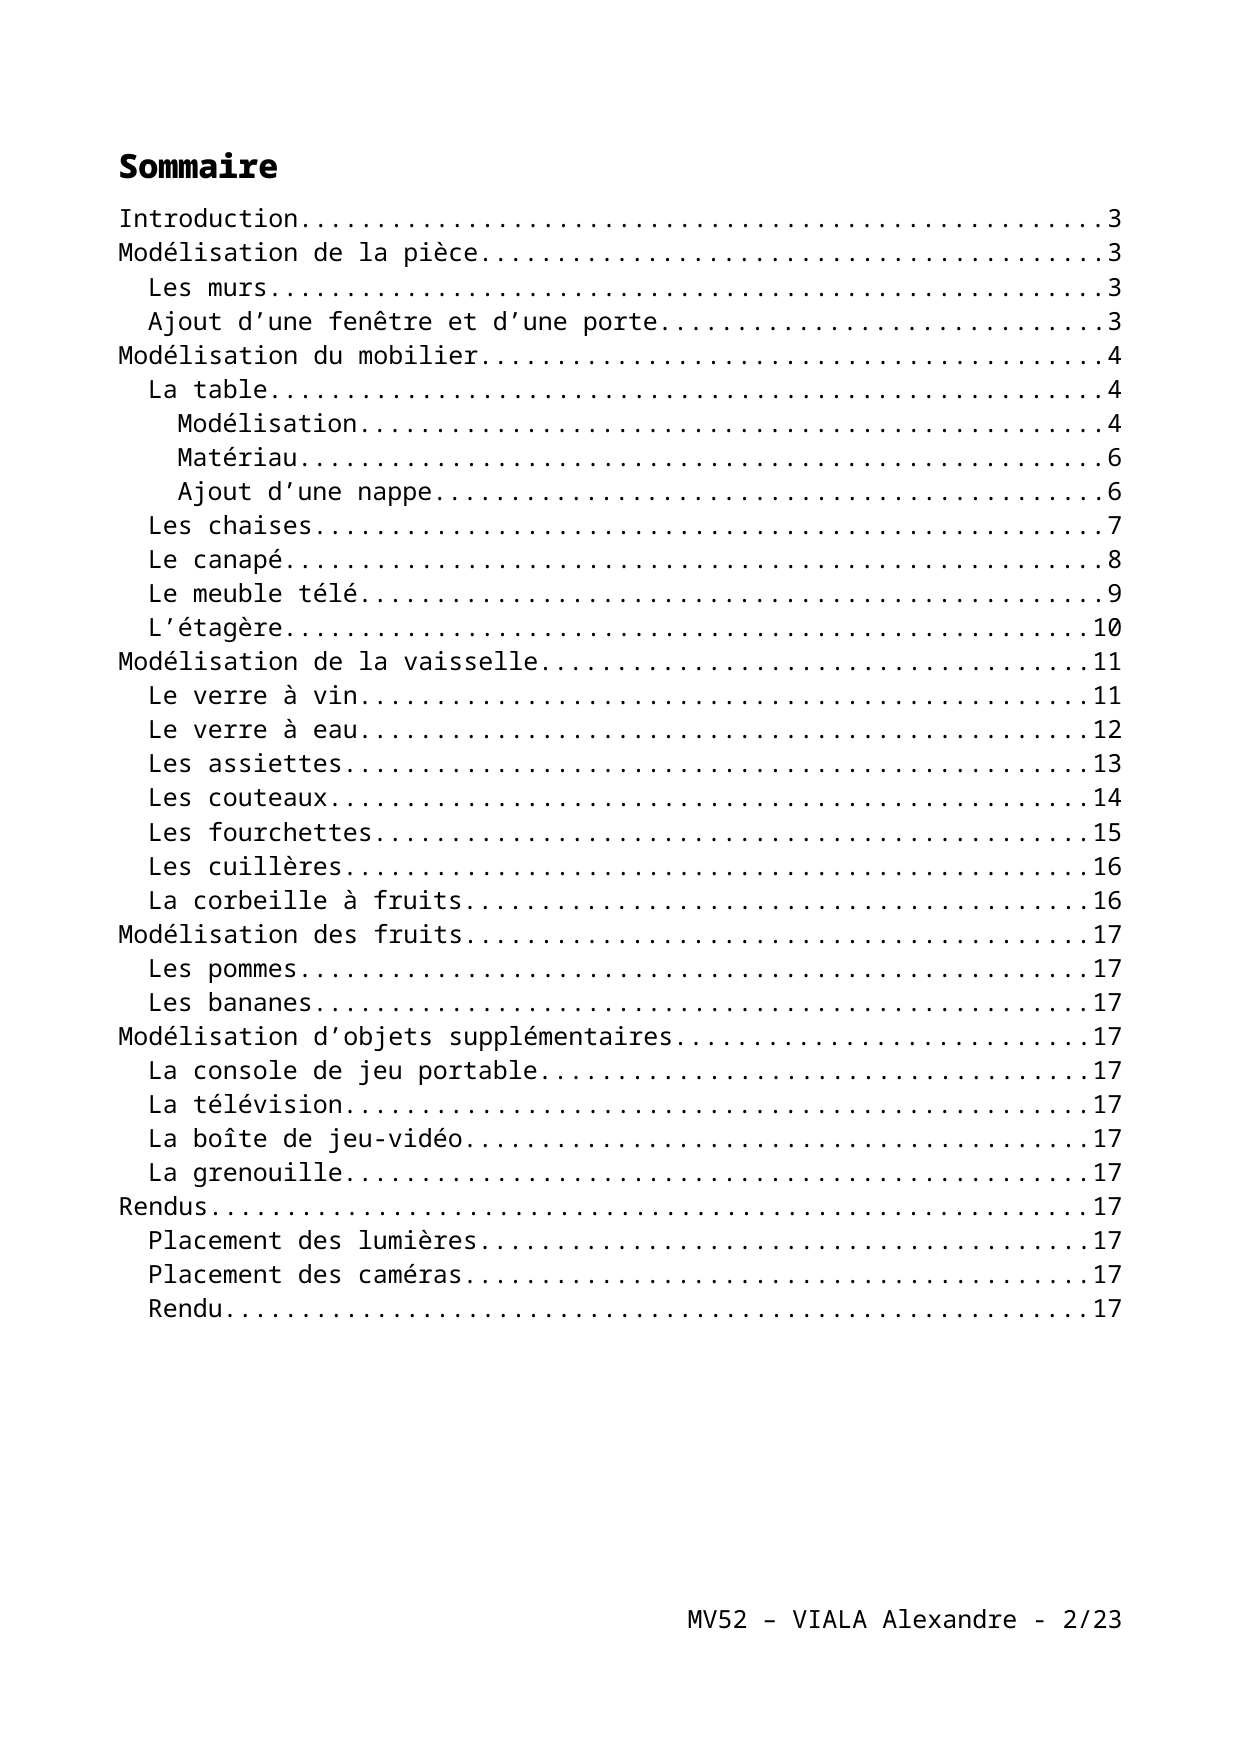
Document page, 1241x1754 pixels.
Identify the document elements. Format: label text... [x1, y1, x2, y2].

text Les cuillères 16 [148, 848, 1122, 882]
text La télévision 17 [148, 1087, 1122, 1121]
text Modélisation du mobilier 4 [118, 337, 1122, 371]
text Modélisation de la vaisselle 11 [118, 644, 1122, 678]
text Ajout d’une fenêtre et d’une porte 3 [148, 303, 1122, 337]
text Rendu 17 [148, 1291, 1122, 1325]
subtitle Sommaire [118, 143, 1122, 188]
text Placement des caméras 17 [148, 1257, 1122, 1291]
text L’étagère 10 [148, 610, 1122, 644]
text Le verre à eau 12 [148, 712, 1122, 746]
text Modélisation 4 [177, 405, 1122, 439]
text La table 4 [148, 371, 1122, 405]
text Matériau 6 [177, 439, 1122, 473]
text La grenouille 17 [148, 1155, 1122, 1189]
text Les fourchettes 15 [148, 814, 1122, 848]
text Les bananes 17 [148, 984, 1122, 1018]
text La boîte de jeu-vidéo 17 [148, 1121, 1122, 1155]
text Introduction 3 [118, 201, 1122, 235]
text Modélisation d’objets supplémentaires 17 [118, 1018, 1122, 1053]
text Les murs 3 [148, 269, 1122, 303]
text Placement des lumières 17 [148, 1223, 1122, 1257]
text Modélisation de la pièce 3 [118, 235, 1122, 269]
text Les assiettes 13 [148, 746, 1122, 780]
text Les couteaux 14 [148, 780, 1122, 814]
text Le meuble télé 9 [148, 576, 1122, 610]
text Rendus 17 [118, 1189, 1122, 1223]
text La corbeille à fruits 16 [148, 882, 1122, 916]
text Modélisation des fruits 17 [118, 916, 1122, 950]
text Le canapé 8 [148, 542, 1122, 576]
text Les pommes 17 [148, 950, 1122, 984]
text Les chaises 7 [148, 508, 1122, 542]
text Le verre à vin 11 [148, 678, 1122, 712]
text Ajout d’une nappe 6 [177, 473, 1122, 508]
text La console de jeu portable 17 [148, 1053, 1122, 1087]
